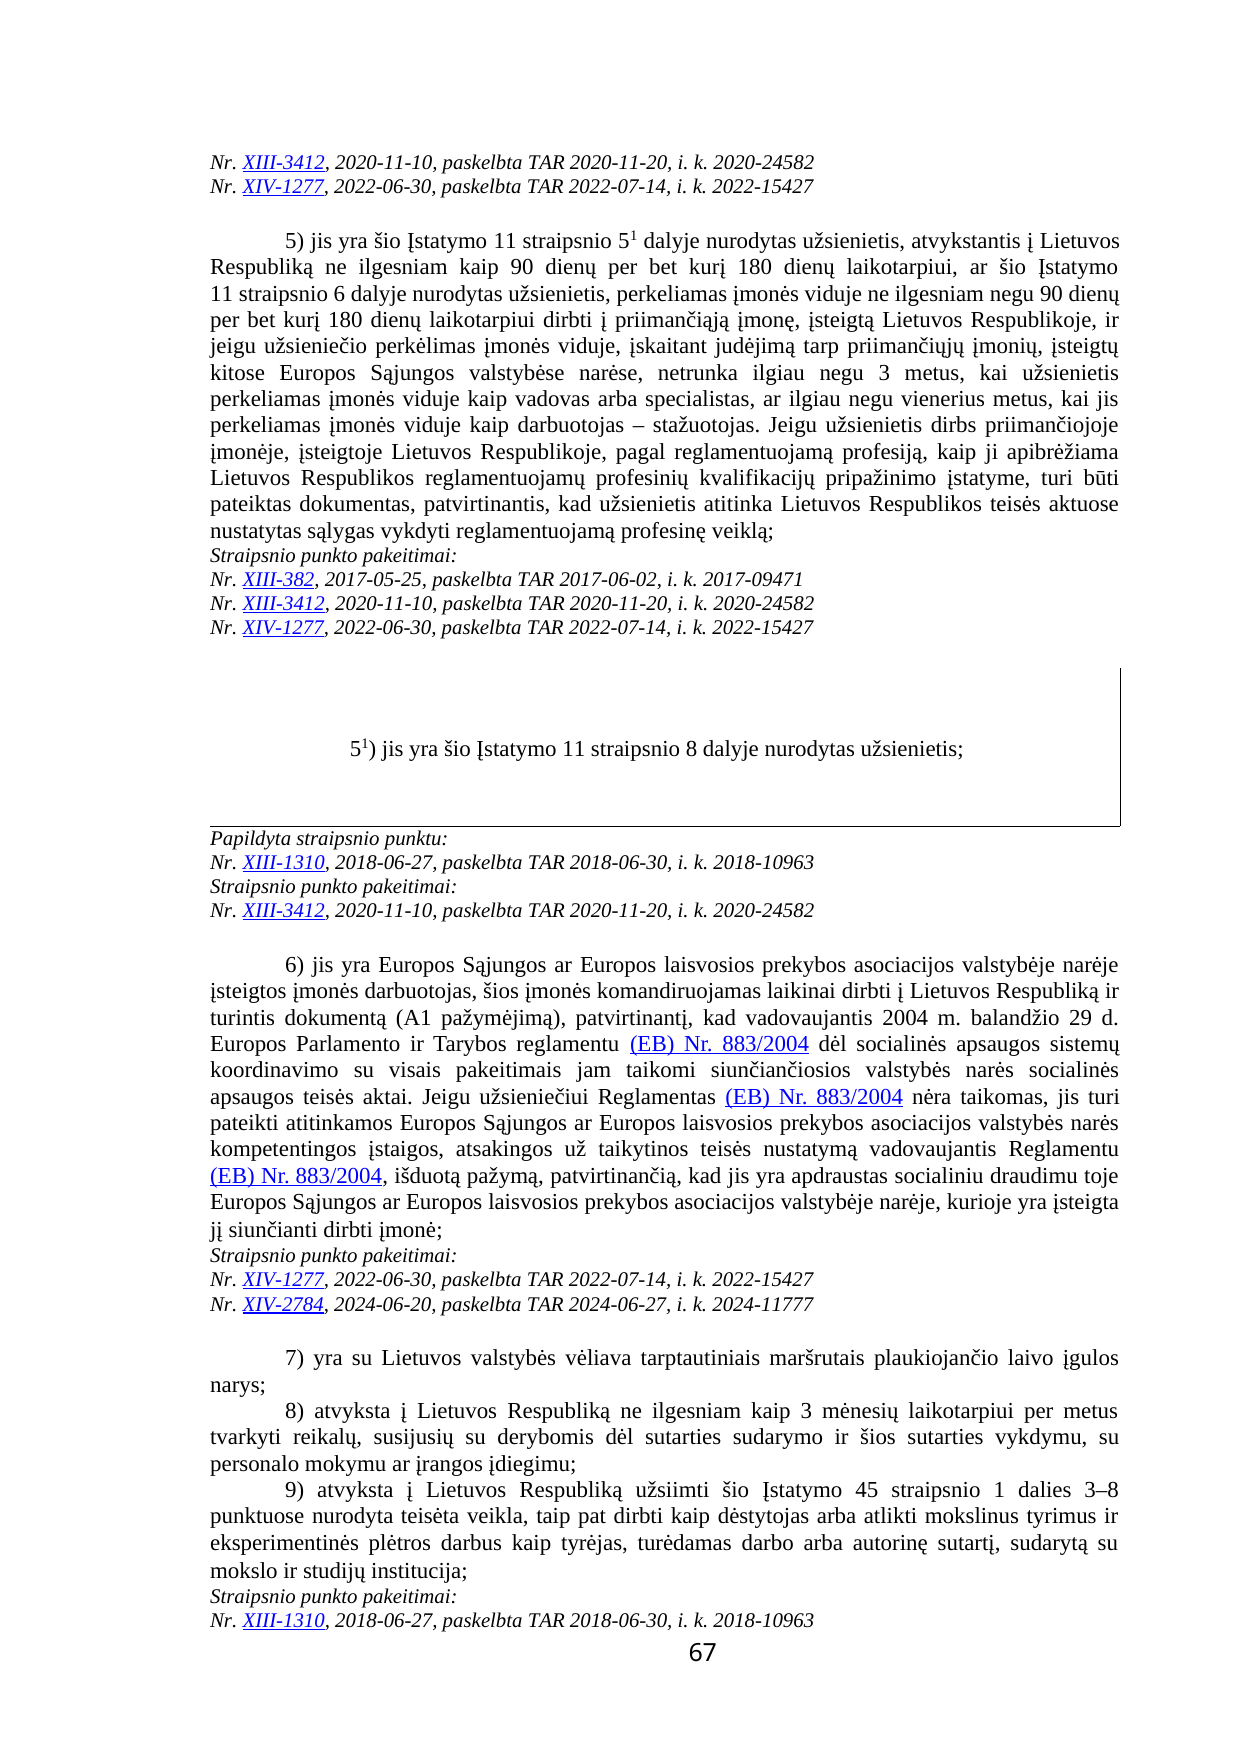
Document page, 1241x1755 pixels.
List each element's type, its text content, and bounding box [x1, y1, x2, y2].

text Nr. XIV-1277, 2022-06-30, paskelbta TAR 2022-07-14, i. k. 2022-15427 [210, 1267, 1120, 1291]
text Nr. XIII-1310, 2018-06-27, paskelbta TAR 2018-06-30, i. k. 2018-10963 [210, 1608, 1120, 1632]
text Nr. XIII-3412, 2020-11-10, paskelbta TAR 2020-11-20, i. k. 2020-24582 [210, 898, 1120, 922]
text Straipsnio punkto pakeitimai: [210, 1584, 1120, 1608]
text 8) atvyksta į Lietuvos Respubliką ne ilgesniam kaip 3 mėnesių laikotarpiui per metus tvarkyti reikalų, susijusių su derybomis dėl sutarties sudarymo ir šios sutarties vykdymu, su personalo mokymu ar įrangos įdiegimu; [210, 1397, 1120, 1476]
text 7) yra su Lietuvos valstybės vėliava tarptautiniais maršrutais plaukiojančio laivo įgulos narys; [210, 1344, 1120, 1397]
text Nr. XIV-1277, 2022-06-30, paskelbta TAR 2022-07-14, i. k. 2022-15427 [210, 174, 1120, 198]
text Nr. XIV-2784, 2024-06-20, paskelbta TAR 2024-06-27, i. k. 2024-11777 [210, 1291, 1120, 1316]
text 9) atvyksta į Lietuvos Respubliką užsiimti šio Įstatymo 45 straipsnio 1 dalies 3–8 punktuose nurodyta teisėta veikla, taip pat dirbti kaip dėstytojas arba atlikti mokslinus tyrimus ir eksperimentinės plėtros darbus kaip tyrėjas, turėdamas darbo arba autorinę sutartį, sudarytą su mokslo ir studijų institucija; [210, 1476, 1120, 1584]
text Straipsnio punkto pakeitimai: [210, 543, 1120, 567]
text Nr. XIV-1277, 2022-06-30, paskelbta TAR 2022-07-14, i. k. 2022-15427 [210, 615, 1120, 639]
text Straipsnio punkto pakeitimai: [210, 874, 1120, 898]
text Straipsnio punkto pakeitimai: [210, 1243, 1120, 1267]
text Nr. XIII-382, 2017-05-25, paskelbta TAR 2017-06-02, i. k. 2017-09471 [210, 567, 1120, 591]
text 5) jis yra šio Įstatymo 11 straipsnio 51 dalyje nurodytas užsienietis, atvykstantis į Lietuvos Respubliką ne ilgesniam kaip 90 dienų per bet kurį 180 dienų laikotarpiui, ar šio Įstatymo 11 straipsnio 6 dalyje nurodytas užsienietis, perkeliamas įmonės viduje ne ilgesniam negu 90 dienų per bet kurį 180 dienų laikotarpiui dirbti į priimančiąją įmonę, įsteigtą Lietuvos Respublikoje, ir jeigu užsieniečio perkėlimas įmonės viduje, įskaitant judėjimą tarp priimančiųjų įmonių, įsteigtų kitose Europos Sąjungos valstybėse narėse, netrunka ilgiau negu 3 metus, kai užsienietis perkeliamas įmonės viduje kaip vadovas arba specialistas, ar ilgiau negu vienerius metus, kai jis perkeliamas įmonės viduje kaip darbuotojas – stažuotojas. Jeigu užsienietis dirbs priimančiojoje įmonėje, įsteigtoje Lietuvos Respublikoje, pagal reglamentuojamą profesiją, kaip ji apibrėžiama Lietuvos Respublikos reglamentuojamų profesinių kvalifikacijų pripažinimo įstatyme, turi būti pateiktas dokumentas, patvirtinantis, kad užsienietis atitinka Lietuvos Respublikos teisės aktuose nustatytas sąlygas vykdyti reglamentuojamą profesinę veiklą; [210, 227, 1120, 543]
text Nr. XIII-3412, 2020-11-10, paskelbta TAR 2020-11-20, i. k. 2020-24582 [210, 150, 1120, 174]
text 51) jis yra šio Įstatymo 11 straipsnio 8 dalyje nurodytas užsienietis; [210, 668, 1120, 826]
text 6) jis yra Europos Sąjungos ar Europos laisvosios prekybos asociacijos valstybėje narėje įsteigtos įmonės darbuotojas, šios įmonės komandiruojamas laikinai dirbti į Lietuvos Respubliką ir turintis dokumentą (A1 pažymėjimą), patvirtinantį, kad vadovaujantis 2004 m. balandžio 29 d. Europos Parlamento ir Tarybos reglamentu (EB) Nr. 883/2004 dėl socialinės apsaugos sistemų koordinavimo su visais pakeitimais jam taikomi siunčiančiosios valstybės narės socialinės apsaugos teisės aktai. Jeigu užsieniečiui Reglamentas (EB) Nr. 883/2004 nėra taikomas, jis turi pateikti atitinkamos Europos Sąjungos ar Europos laisvosios prekybos asociacijos valstybės narės kompetentingos įstaigos, atsakingos už taikytinos teisės nustatymą vadovaujantis Reglamentu (EB) Nr. 883/2004, išduotą pažymą, patvirtinančią, kad jis yra apdraustas socialiniu draudimu toje Europos Sąjungos ar Europos laisvosios prekybos asociacijos valstybėje narėje, kurioje yra įsteigta jį siunčianti dirbti įmonė; [210, 951, 1120, 1243]
text Papildyta straipsnio punktu: [210, 826, 1120, 850]
text Nr. XIII-1310, 2018-06-27, paskelbta TAR 2018-06-30, i. k. 2018-10963 [210, 850, 1120, 874]
text Nr. XIII-3412, 2020-11-10, paskelbta TAR 2020-11-20, i. k. 2020-24582 [210, 591, 1120, 615]
